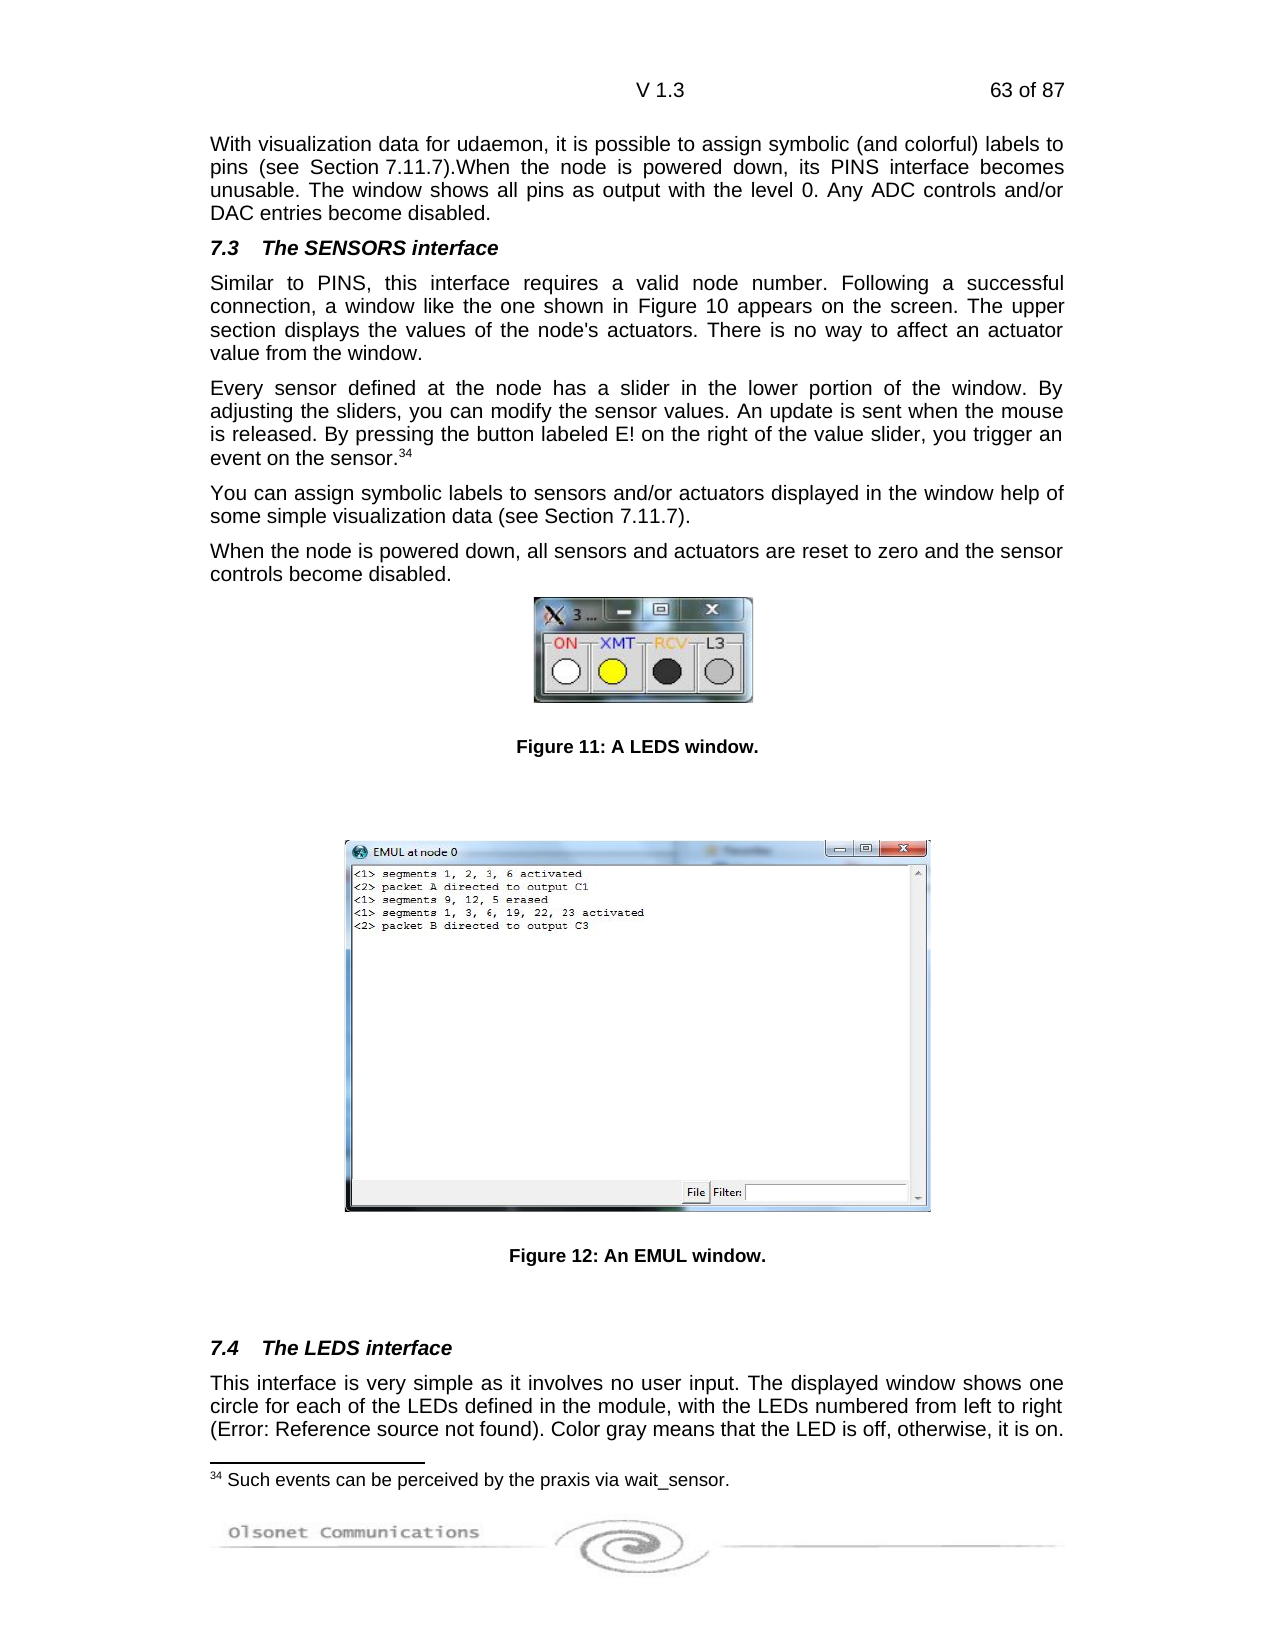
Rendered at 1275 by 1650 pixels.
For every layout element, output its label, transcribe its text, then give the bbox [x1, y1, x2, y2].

text This interface is very simple as it involves no user input. The displayed window shows one circle for each of the LEDs defined in the module, with the LEDs numbered from left to right (Error: Reference source not found). Color gray means that the LED is off, otherwise, it is on. [210, 1371, 1065, 1441]
picture [533, 597, 754, 703]
text Such events can be perceived by the praxis via wait_sensor. [210, 1469, 1065, 1490]
subtitle The SENSORS interface [210, 237, 1065, 260]
text You can assign symbolic labels to sensors and/or actuators displayed in the window help of some simple visualization data (see Section 7.11.7). [210, 481, 1065, 528]
text Figure 11: A LEDS window. [493, 736, 782, 757]
subtitle The LEDS interface [210, 1336, 1065, 1359]
text When the node is powered down, all sensors and actuators are reset to zero and the sensor controls become disabled. [210, 539, 1065, 586]
picture [344, 840, 931, 1212]
text With visualization data for udaemon, it is possible to assign symbolic (and colorful) labels to pins (see Section 7.11.7).When the node is powered down, its PINS interface becomes unusable. The window shows all pins as output with the level 0. Any ADC controls and/or DAC entries become disabled. [210, 132, 1065, 225]
text Figure 12: An EMUL window. [344, 1245, 931, 1266]
picture [210, 1504, 1065, 1596]
text Similar to PINS, this interface requires a valid node number. Following a successful connection, a window like the one shown in Figure 10 appears on the screen. The upper section displays the values of the node's actuators. There is no way to affect an actuator value from the window. [210, 272, 1065, 365]
text Every sensor defined at the node has a slider in the lower portion of the window. By adjusting the sliders, you can modify the sensor values. An update is sent when the mouse is released. By pressing the button labeled E! on the right of the value slider, you trigger an event on the sensor. [210, 377, 1065, 469]
